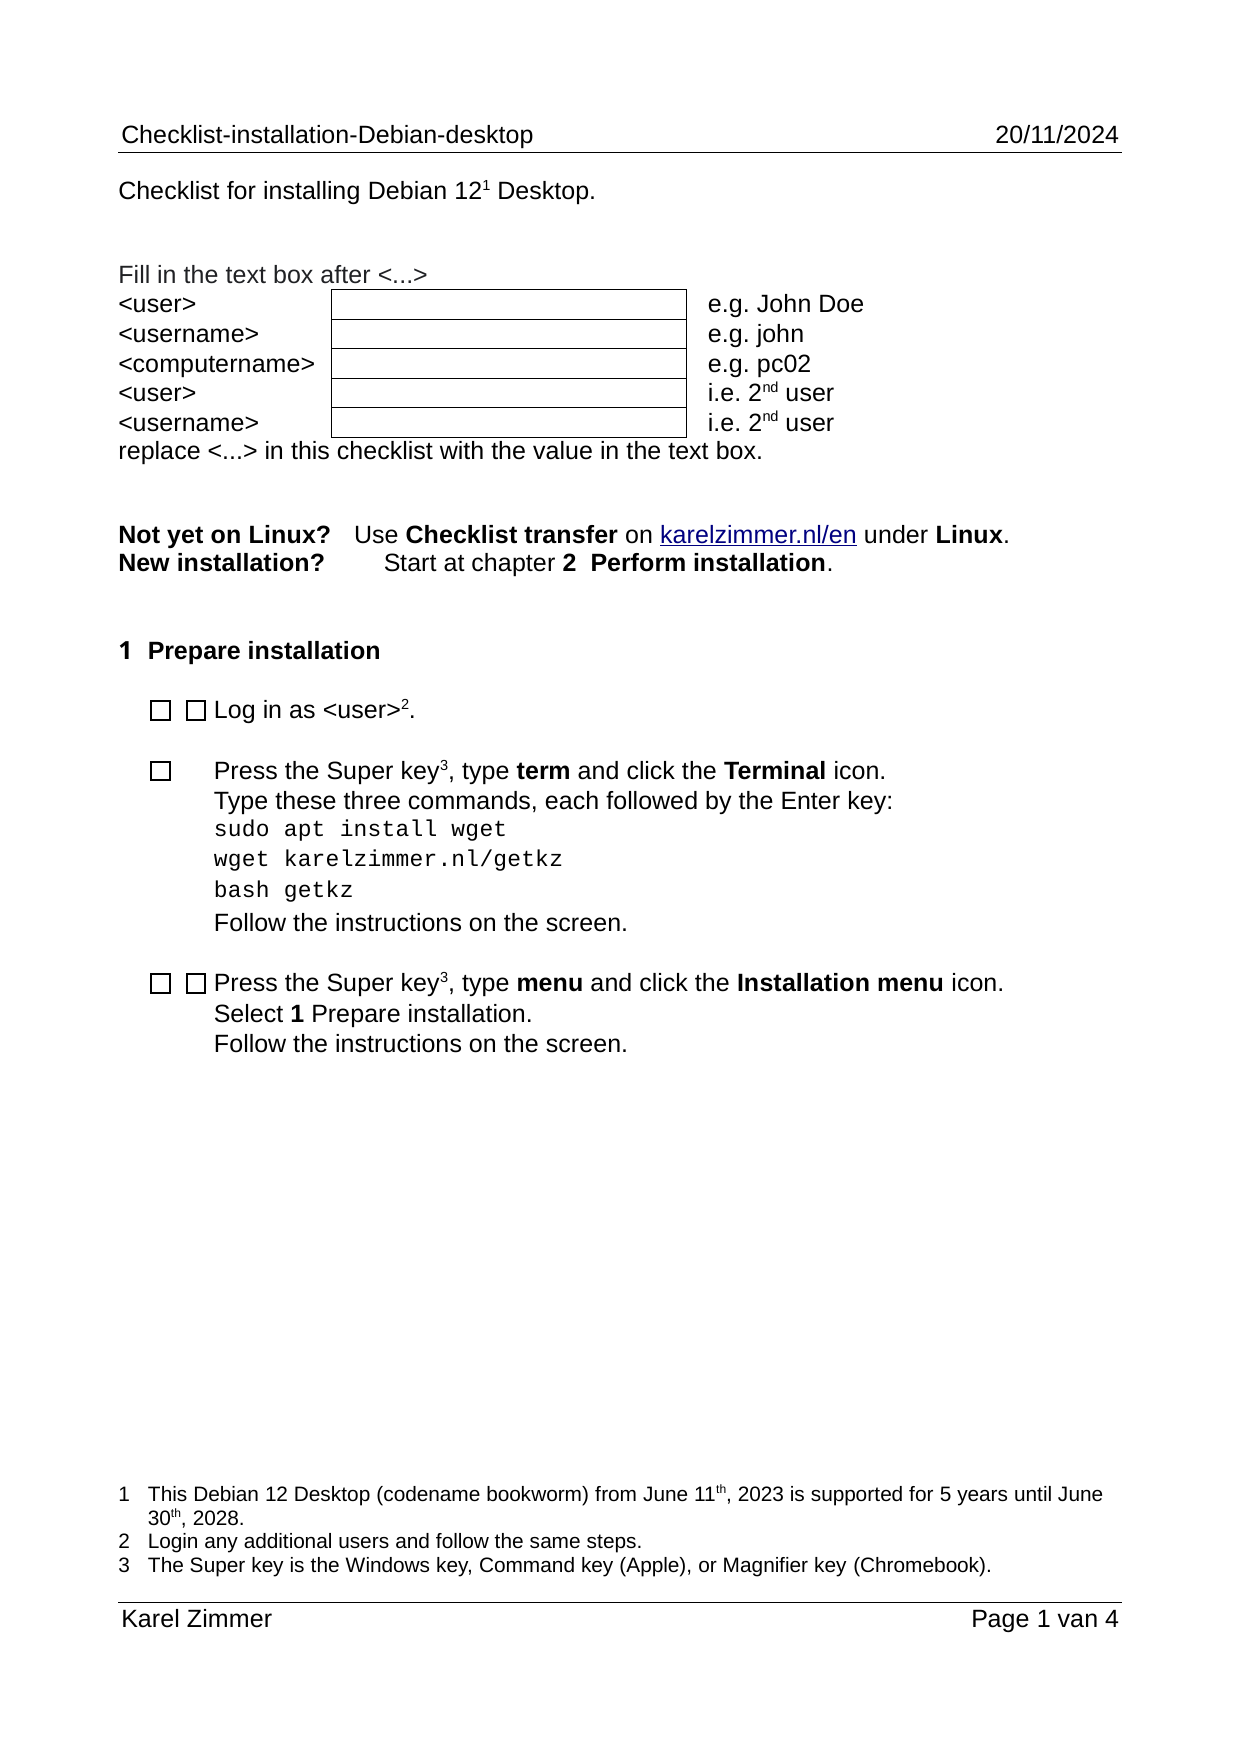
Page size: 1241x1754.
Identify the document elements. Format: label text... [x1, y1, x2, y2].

table_cell [177, 877, 213, 907]
table_cell [118, 1029, 142, 1059]
table_cell [142, 1029, 177, 1059]
table_cell [177, 938, 213, 968]
text <COMPUTERNAme> [118, 348, 331, 378]
table_cell Follow the instructions on the screen. [213, 1029, 1122, 1059]
table_cell [177, 908, 213, 938]
table_header Log in as <user>. [213, 695, 1122, 726]
table_cell [142, 998, 177, 1029]
table_cell [118, 786, 142, 816]
table_cell [118, 938, 142, 968]
table_header [177, 695, 213, 726]
text <USER> [118, 378, 331, 407]
table_cell [177, 847, 213, 877]
table_cell wget karelzimmer.nl/getkz [213, 847, 1122, 877]
text <USERname> [118, 319, 331, 348]
table_cell [213, 938, 1122, 968]
text i.e. 2nd user [687, 407, 1122, 437]
table_cell [142, 816, 177, 847]
table_cell [177, 1029, 213, 1059]
table_cell [177, 726, 213, 756]
table_cell [177, 756, 213, 786]
table_cell bash getkz [213, 877, 1122, 907]
table_cell [142, 877, 177, 907]
table_cell [118, 816, 142, 847]
table_cell [142, 726, 177, 756]
table_cell Select 1 Prepare installation. [213, 998, 1122, 1029]
text This Debian 12 Desktop (codename bookworm) from June 11th, 2023 is supported for 5 years until June 30th, 2028. [118, 1483, 1122, 1530]
text Not yet on Linux? Use Checklist transfer on karelzimmer.nl/en under Linux. [118, 521, 1122, 549]
text i.e. 2nd user [687, 378, 1122, 407]
table_cell [118, 968, 142, 998]
table_cell Press the Super key3, type menu and click the Installation menu icon. [213, 968, 1122, 998]
table_cell [177, 968, 213, 998]
text Checklist for installing Debian 12 Desktop. [118, 177, 1122, 205]
text e.g. john [687, 319, 1122, 348]
text Fill in the text box after <...> [118, 261, 1122, 289]
text <USERName> [118, 407, 331, 437]
table_cell Follow the instructions on the screen. [213, 908, 1122, 938]
table_cell Type these three commands, each followed by the Enter key: [213, 786, 1122, 816]
table_cell [177, 998, 213, 1029]
text e.g. John Doe [687, 289, 1122, 319]
text <user> [118, 289, 331, 319]
table_header [142, 695, 177, 726]
list Prepare installation [118, 633, 1122, 667]
text New installation? Start at chapter 2 Perform installation. [118, 549, 1122, 577]
table_cell [142, 908, 177, 938]
table_header [118, 695, 142, 726]
table_cell [142, 938, 177, 968]
table_cell [177, 816, 213, 847]
table_cell [142, 847, 177, 877]
table_cell [118, 998, 142, 1029]
table_cell [118, 756, 142, 786]
table_cell Press the Super key, type term and click the Terminal icon. [213, 756, 1122, 786]
table_cell [142, 756, 177, 786]
table_cell [142, 786, 177, 816]
table_cell [118, 847, 142, 877]
text replace <...> in this checklist with the value in the text box. [118, 437, 1122, 465]
table_cell [118, 908, 142, 938]
table_cell [142, 968, 177, 998]
table_cell [118, 726, 142, 756]
table_cell [118, 877, 142, 907]
table_cell [213, 726, 1122, 756]
text e.g. pc02 [687, 348, 1122, 378]
table_cell sudo apt install wget [213, 816, 1122, 847]
table_cell [177, 786, 213, 816]
